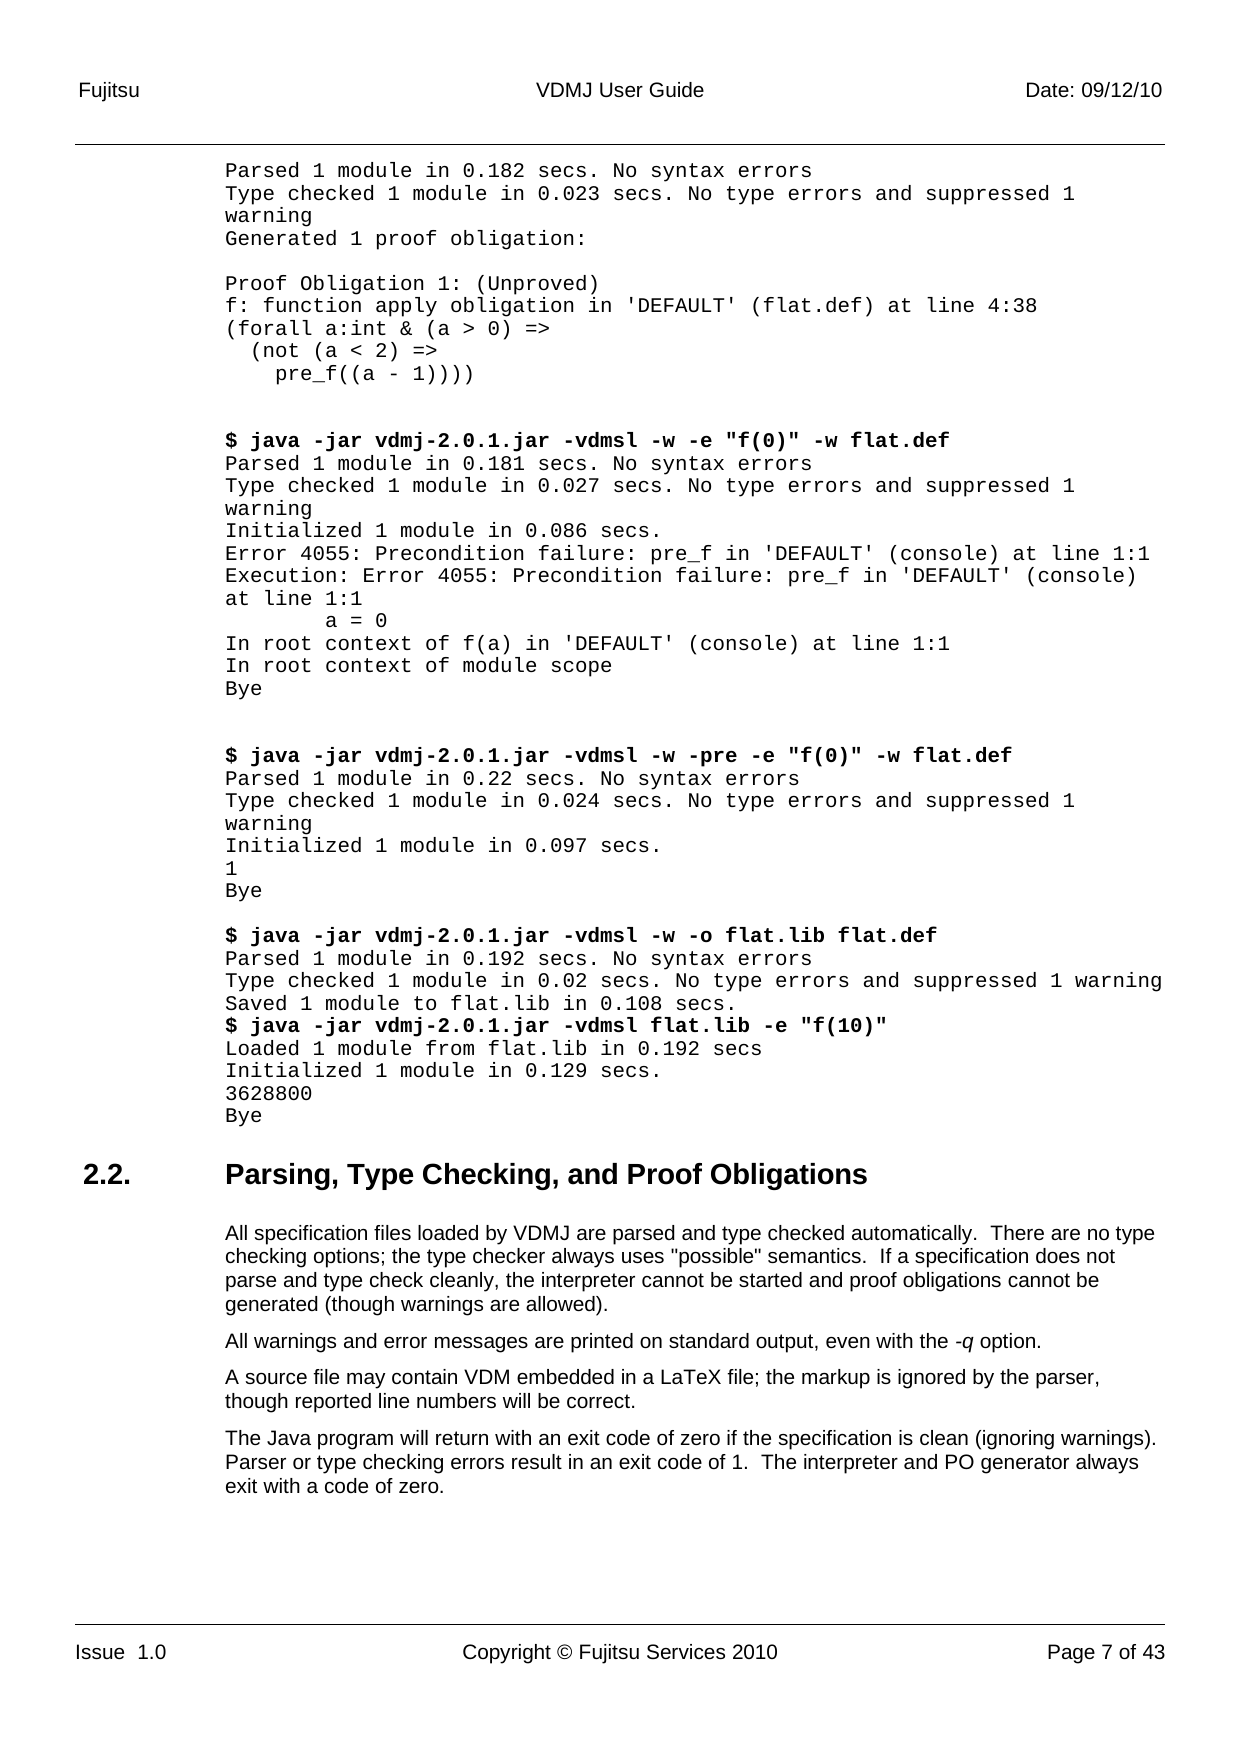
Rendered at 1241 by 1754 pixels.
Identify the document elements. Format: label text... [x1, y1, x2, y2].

text All specification files loaded by VDMJ are parsed and type checked automatically. There are no type checking options; the type checker always uses "possible" semantics. If a specification does not parse and type check cleanly, the interpreter cannot be started and proof obligations cannot be generated (though warnings are allowed). [225, 1221, 1165, 1317]
text Bye [225, 880, 1165, 902]
text Proof Obligation 1: (Unproved) [225, 272, 1165, 295]
text Generated 1 proof obligation: [225, 227, 1165, 250]
text Initialized 1 module in 0.086 secs. [225, 520, 1165, 542]
text Type checked 1 module in 0.023 secs. No type errors and suppressed 1 warning [225, 182, 1165, 227]
text Loaded 1 module from flat.lib in 0.192 secs [225, 1037, 1165, 1060]
text f: function apply obligation in 'DEFAULT' (flat.def) at line 4:38 [225, 295, 1165, 317]
text $ java -jar vdmj-2.0.1.jar -vdmsl -w -o flat.lib flat.def [225, 925, 1165, 947]
text (not (a < 2) => [225, 340, 1165, 362]
text Parsed 1 module in 0.182 secs. No syntax errors [225, 160, 1165, 182]
text Saved 1 module to flat.lib in 0.108 secs. [225, 992, 1165, 1015]
text Error 4055: Precondition failure: pre_f in 'DEFAULT' (console) at line 1:1 [225, 542, 1165, 565]
text The Java program will return with an exit code of zero if the specification is clean (ignoring warnings). Parser or type checking errors result in an exit code of 1. The interpreter and PO generator always exit with a code of zero. [225, 1426, 1165, 1498]
text Bye [225, 677, 1165, 700]
text Bye [225, 1105, 1165, 1127]
text $ java -jar vdmj-2.0.1.jar -vdmsl -w -e "f(0)" -w flat.def [225, 430, 1165, 452]
text A source file may contain VDM embedded in a LaTeX file; the markup is ignored by the parser, though reported line numbers will be correct. [225, 1366, 1165, 1413]
text Type checked 1 module in 0.02 secs. No type errors and suppressed 1 warning [225, 970, 1165, 992]
text Execution: Error 4055: Precondition failure: pre_f in 'DEFAULT' (console) at line 1:1 [225, 565, 1165, 610]
text Initialized 1 module in 0.097 secs. [225, 835, 1165, 857]
text $ java -jar vdmj-2.0.1.jar -vdmsl flat.lib -e "f(10)" [225, 1015, 1165, 1037]
text All warnings and error messages are printed on standard output, even with the -q option. [225, 1329, 1165, 1353]
text (forall a:int & (a > 0) => [225, 317, 1165, 340]
text $ java -jar vdmj-2.0.1.jar -vdmsl -w -pre -e "f(0)" -w flat.def [225, 745, 1165, 767]
text pre_f((a - 1)))) [225, 362, 1165, 385]
text In root context of module scope [225, 655, 1165, 677]
text 1 [225, 857, 1165, 880]
text Parsed 1 module in 0.22 secs. No syntax errors [225, 767, 1165, 790]
text In root context of f(a) in 'DEFAULT' (console) at line 1:1 [225, 632, 1165, 655]
text a = 0 [225, 610, 1165, 632]
text 3628800 [225, 1082, 1165, 1105]
text Type checked 1 module in 0.024 secs. No type errors and suppressed 1 warning [225, 790, 1165, 835]
text Initialized 1 module in 0.129 secs. [225, 1060, 1165, 1082]
text Parsed 1 module in 0.192 secs. No syntax errors [225, 947, 1165, 970]
subtitle Parsing, Type Checking, and Proof Obligations [75, 1157, 1165, 1191]
text Type checked 1 module in 0.027 secs. No type errors and suppressed 1 warning [225, 475, 1165, 520]
text Parsed 1 module in 0.181 secs. No syntax errors [225, 452, 1165, 475]
